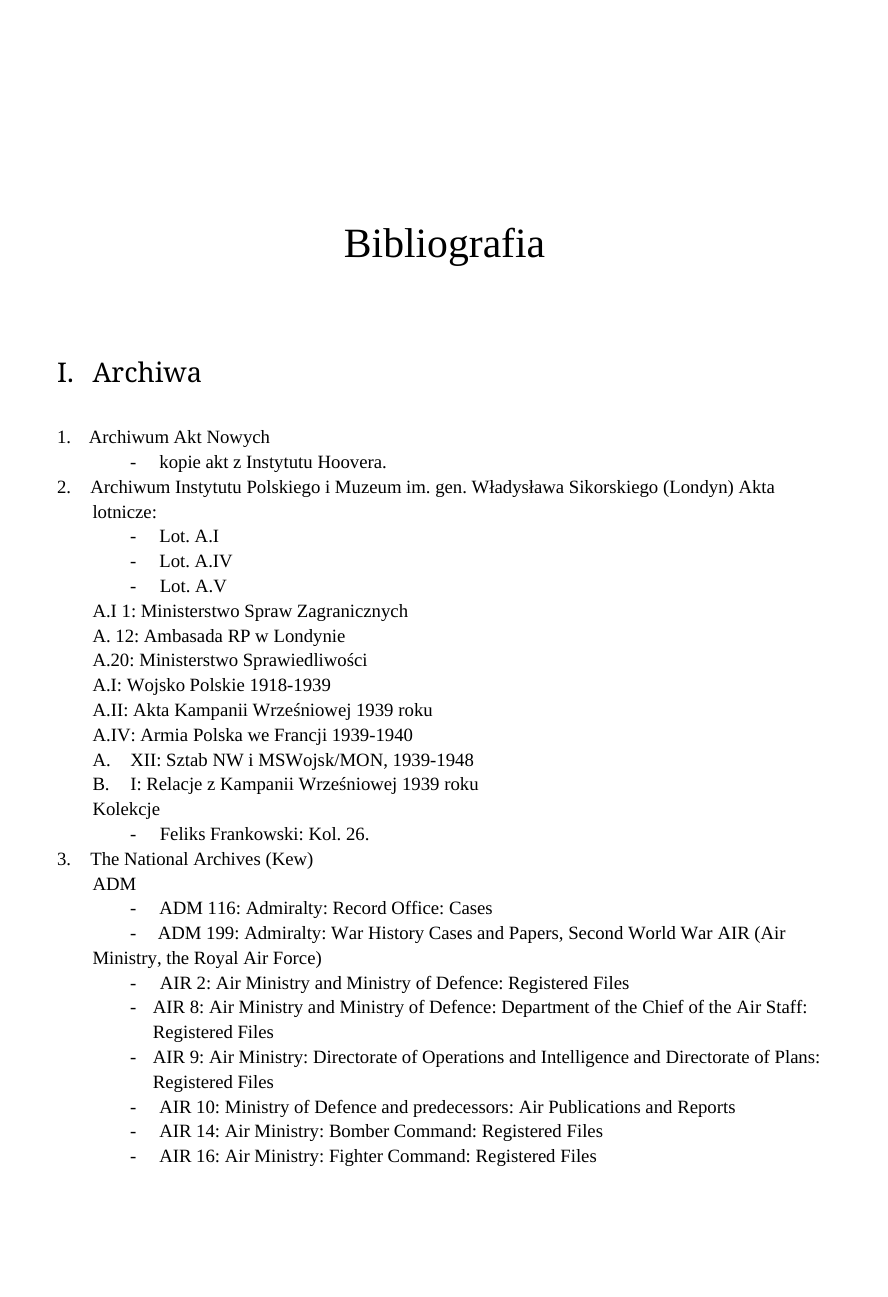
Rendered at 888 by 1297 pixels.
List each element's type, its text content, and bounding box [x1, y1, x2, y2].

list XII: Sztab NW i MSWojsk/MON, 1939-1948 [57, 748, 832, 770]
list AIR 16: Air Ministry: Fighter Command: Registered Files [57, 1145, 832, 1167]
text ADM [57, 872, 832, 894]
list Archiwum Akt Nowych [57, 426, 832, 448]
list Archiwum Instytutu Polskiego i Muzeum im. gen. Władysława Sikorskiego (Londyn) Akta lotnicze: [57, 476, 832, 522]
list Lot. A.I [57, 525, 832, 547]
subtitle Bibliografia [57, 219, 832, 267]
list AIR 9: Air Ministry: Directorate of Operations and Intelligence and Directorate of Plans: Registered Files [130, 1046, 832, 1092]
list AIR 10: Ministry of Defence and predecessors: Air Publications and Reports [57, 1096, 832, 1117]
list I: Relacje z Kampanii Wrześniowej 1939 roku [57, 773, 832, 795]
list ADM 116: Admiralty: Record Office: Cases [57, 897, 832, 919]
list AIR 8: Air Ministry and Ministry of Defence: Department of the Chief of the Air Staff: Registered Files [130, 996, 832, 1043]
text A. 12: Ambasada RP w Londynie [57, 624, 832, 646]
list Feliks Frankowski: Kol. 26. [57, 823, 832, 844]
list Lot. A.V [57, 575, 832, 597]
text A.IV: Armia Polska we Francji 1939-1940 [57, 724, 832, 745]
text A.20: Ministerstwo Sprawiedliwości [57, 649, 832, 671]
list The National Archives (Kew) [57, 848, 832, 869]
list ADM 199: Admiralty: War History Cases and Papers, Second World War AIR (Air Ministry, the Royal Air Force) [92, 922, 832, 968]
text A.I: Wojsko Polskie 1918-1939 [57, 674, 832, 696]
list Archiwa [57, 354, 832, 391]
list Lot. A.IV [57, 550, 832, 572]
list kopie akt z Instytutu Hoovera. [57, 451, 832, 473]
text A.I 1: Ministerstwo Spraw Zagranicznych [57, 600, 832, 621]
list AIR 14: Air Ministry: Bomber Command: Registered Files [57, 1120, 832, 1142]
text A.II: Akta Kampanii Wrześniowej 1939 roku [57, 699, 832, 721]
list AIR 2: Air Ministry and Ministry of Defence: Registered Files [57, 972, 832, 993]
text Kolekcje [57, 798, 832, 820]
